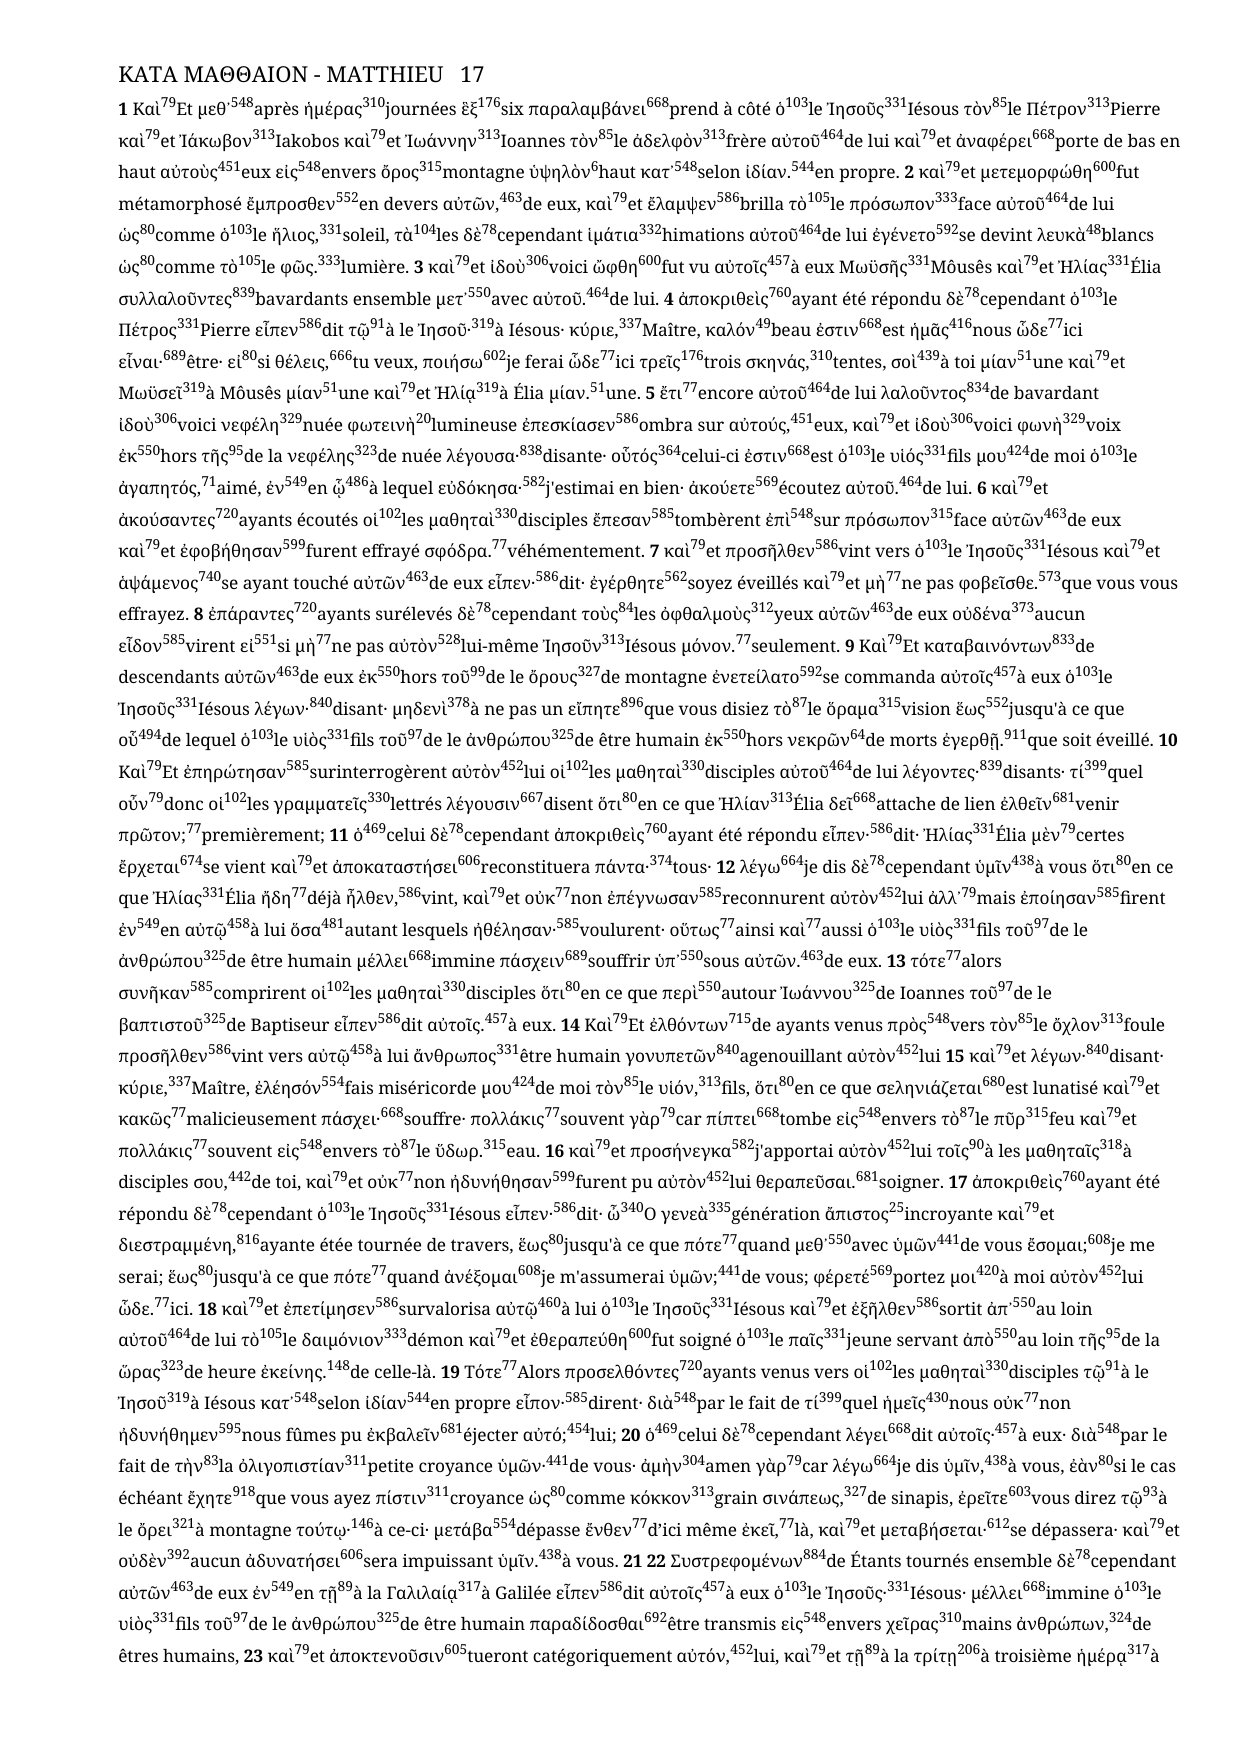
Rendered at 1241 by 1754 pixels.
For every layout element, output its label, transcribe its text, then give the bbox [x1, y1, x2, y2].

text 1 Καὶ79Et μεθ᾽548après ἡμέρας310journées ἓξ176six παραλαμβάνει668prend à côté ὁ103le Ἰησοῦς331Iésous τὸν85le Πέτρον313Pierre καὶ79et Ἰάκωβον313Iakobos καὶ79et Ἰωάννην313Ioannes τὸν85le ἀδελφὸν313frère αὐτοῦ464de lui καὶ79et ἀναφέρει668porte de bas en haut αὐτοὺς451eux εἰς548envers ὄρος315montagne ὑψηλὸν6haut κατ᾽548selon ἰδίαν.544en propre. 2 καὶ79et μετεμορφώθη600fut métamorphosé ἔμπροσθεν552en devers αὐτῶν,463de eux, καὶ79et ἔλαμψεν586brilla τὸ105le πρόσωπον333face αὐτοῦ464de lui ὡς80comme ὁ103le ἥλιος,331soleil, τὰ104les δὲ78cependant ἱμάτια332himations αὐτοῦ464de lui ἐγένετο592se devint λευκὰ48blancs ὡς80comme τὸ105le φῶς.333lumière. 3 καὶ79et ἰδοὺ306voici ὤφθη600fut vu αὐτοῖς457à eux Μωϋσῆς331Môusês καὶ79et Ἠλίας331Élia συλλαλοῦντες839bavardants ensemble μετ᾽550avec αὐτοῦ.464de lui. 4 ἀποκριθεὶς760ayant été répondu δὲ78cependant ὁ103le Πέτρος331Pierre εἶπεν586dit τῷ91à le Ἰησοῦ·319à Iésous· κύριε,337Maître, καλόν49beau ἐστιν668est ἡμᾶς416nous ὧδε77ici εἶναι·689être· εἰ80si θέλεις,666tu veux, ποιήσω602je ferai ὧδε77ici τρεῖς176trois σκηνάς,310tentes, σοὶ439à toi μίαν51une καὶ79et Μωϋσεῖ319à Môusês μίαν51une καὶ79et Ἠλίᾳ319à Élia μίαν.51une. 5 ἔτι77encore αὐτοῦ464de lui λαλοῦντος834de bavardant ἰδοὺ306voici νεφέλη329nuée φωτεινὴ20lumineuse ἐπεσκίασεν586ombra sur αὐτούς,451eux, καὶ79et ἰδοὺ306voici φωνὴ329voix ἐκ550hors τῆς95de la νεφέλης323de nuée λέγουσα·838disante· οὗτός364celui-ci ἐστιν668est ὁ103le υἱός331fils μου424de moi ὁ103le ἀγαπητός,71aimé, ἐν549en ᾧ486à lequel εὐδόκησα·582j'estimai en bien· ἀκούετε569écoutez αὐτοῦ.464de lui. 6 καὶ79et ἀκούσαντες720ayants écoutés οἱ102les μαθηταὶ330disciples ἔπεσαν585tombèrent ἐπὶ548sur πρόσωπον315face αὐτῶν463de eux καὶ79et ἐφοβήθησαν599furent effrayé σφόδρα.77véhémentement. 7 καὶ79et προσῆλθεν586vint vers ὁ103le Ἰησοῦς331Iésous καὶ79et ἁψάμενος740se ayant touché αὐτῶν463de eux εἶπεν·586dit· ἐγέρθητε562soyez éveillés καὶ79et μὴ77ne pas φοβεῖσθε.573que vous vous effrayez. 8 ἐπάραντες720ayants surélevés δὲ78cependant τοὺς84les ὀφθαλμοὺς312yeux αὐτῶν463de eux οὐδένα373aucun εἶδον585virent εἰ551si μὴ77ne pas αὐτὸν528lui-même Ἰησοῦν313Iésous μόνον.77seulement. 9 Καὶ79Et καταβαινόντων833de descendants αὐτῶν463de eux ἐκ550hors τοῦ99de le ὄρους327de montagne ἐνετείλατο592se commanda αὐτοῖς457à eux ὁ103le Ἰησοῦς331Iésous λέγων·840disant· μηδενὶ378à ne pas un εἴπητε896que vous disiez τὸ87le ὅραμα315vision ἕως552jusqu'à ce que οὗ494de lequel ὁ103le υἱὸς331fils τοῦ97de le ἀνθρώπου325de être humain ἐκ550hors νεκρῶν64de morts ἐγερθῇ.911que soit éveillé. 10 Καὶ79Et ἐπηρώτησαν585surinterrogèrent αὐτὸν452lui οἱ102les μαθηταὶ330disciples αὐτοῦ464de lui λέγοντες·839disants· τί399quel οὖν79donc οἱ102les γραμματεῖς330lettrés λέγουσιν667disent ὅτι80en ce que Ἠλίαν313Élia δεῖ668attache de lien ἐλθεῖν681venir πρῶτον;77premièrement; 11 ὁ469celui δὲ78cependant ἀποκριθεὶς760ayant été répondu εἶπεν·586dit· Ἠλίας331Élia μὲν79certes ἔρχεται674se vient καὶ79et ἀποκαταστήσει606reconstituera πάντα·374tous· 12 λέγω664je dis δὲ78cependant ὑμῖν438à vous ὅτι80en ce que Ἠλίας331Élia ἤδη77déjà ἦλθεν,586vint, καὶ79et οὐκ77non ἐπέγνωσαν585reconnurent αὐτὸν452lui ἀλλ᾽79mais ἐποίησαν585firent ἐν549en αὐτῷ458à lui ὅσα481autant lesquels ἠθέλησαν·585voulurent· οὕτως77ainsi καὶ77aussi ὁ103le υἱὸς331fils τοῦ97de le ἀνθρώπου325de être humain μέλλει668immine πάσχειν689souffrir ὑπ᾽550sous αὐτῶν.463de eux. 13 τότε77alors συνῆκαν585comprirent οἱ102les μαθηταὶ330disciples ὅτι80en ce que περὶ550autour Ἰωάννου325de Ioannes τοῦ97de le βαπτιστοῦ325de Baptiseur εἶπεν586dit αὐτοῖς.457à eux. 14 Καὶ79Et ἐλθόντων715de ayants venus πρὸς548vers τὸν85le ὄχλον313foule προσῆλθεν586vint vers αὐτῷ458à lui ἄνθρωπος331être humain γονυπετῶν840agenouillant αὐτὸν452lui 15 καὶ79et λέγων·840disant· κύριε,337Maître, ἐλέησόν554fais miséricorde μου424de moi τὸν85le υἱόν,313fils, ὅτι80en ce que σεληνιάζεται680est lunatisé καὶ79et κακῶς77malicieusement πάσχει·668souffre· πολλάκις77souvent γὰρ79car πίπτει668tombe εἰς548envers τὸ87le πῦρ315feu καὶ79et πολλάκις77souvent εἰς548envers τὸ87le ὕδωρ.315eau. 16 καὶ79et προσήνεγκα582j'apportai αὐτὸν452lui τοῖς90à les μαθηταῖς318à disciples σου,442de toi, καὶ79et οὐκ77non ἠδυνήθησαν599furent pu αὐτὸν452lui θεραπεῦσαι.681soigner. 17 ἀποκριθεὶς760ayant été répondu δὲ78cependant ὁ103le Ἰησοῦς331Iésous εἶπεν·586dit· ὦ340O γενεὰ335génération ἄπιστος25incroyante καὶ79et διεστραμμένη,816ayante étée tournée de travers, ἕως80jusqu'à ce que πότε77quand μεθ᾽550avec ὑμῶν441de vous ἔσομαι;608je me serai; ἕως80jusqu'à ce que πότε77quand ἀνέξομαι608je m'assumerai ὑμῶν;441de vous; φέρετέ569portez μοι420à moi αὐτὸν452lui ὧδε.77ici. 18 καὶ79et ἐπετίμησεν586survalorisa αὐτῷ460à lui ὁ103le Ἰησοῦς331Iésous καὶ79et ἐξῆλθεν586sortit ἀπ᾽550au loin αὐτοῦ464de lui τὸ105le δαιμόνιον333démon καὶ79et ἐθεραπεύθη600fut soigné ὁ103le παῖς331jeune servant ἀπὸ550au loin τῆς95de la ὥρας323de heure ἐκείνης.148de celle-là. 19 Τότε77Alors προσελθόντες720ayants venus vers οἱ102les μαθηταὶ330disciples τῷ91à le Ἰησοῦ319à Iésous κατ᾽548selon ἰδίαν544en propre εἶπον·585dirent· διὰ548par le fait de τί399quel ἡμεῖς430nous οὐκ77non ἠδυνήθημεν595nous fûmes pu ἐκβαλεῖν681éjecter αὐτό;454lui; 20 ὁ469celui δὲ78cependant λέγει668dit αὐτοῖς·457à eux· διὰ548par le fait de τὴν83la ὀλιγοπιστίαν311petite croyance ὑμῶν·441de vous· ἀμὴν304amen γὰρ79car λέγω664je dis ὑμῖν,438à vous, ἐὰν80si le cas échéant ἔχητε918que vous ayez πίστιν311croyance ὡς80comme κόκκον313grain σινάπεως,327de sinapis, ἐρεῖτε603vous direz τῷ93à le ὄρει321à montagne τούτῳ·146à ce-ci· μετάβα554dépasse ἔνθεν77d’ici même ἐκεῖ,77là, καὶ79et μεταβήσεται·612se dépassera· καὶ79et οὐδὲν392aucun ἀδυνατήσει606sera impuissant ὑμῖν.438à vous. 21 22 Συστρεφομένων884de Étants tournés ensemble δὲ78cependant αὐτῶν463de eux ἐν549en τῇ89à la Γαλιλαίᾳ317à Galilée εἶπεν586dit αὐτοῖς457à eux ὁ103le Ἰησοῦς·331Iésous· μέλλει668immine ὁ103le υἱὸς331fils τοῦ97de le ἀνθρώπου325de être humain παραδίδοσθαι692être transmis εἰς548envers χεῖρας310mains ἀνθρώπων,324de êtres humains, 23 καὶ79et ἀποκτενοῦσιν605tueront catégoriquement αὐτόν,452lui, καὶ79et τῇ89à la τρίτῃ206à troisième ἡμέρᾳ317à journée ἐγερθήσεται.619sera éveillé. καὶ79et ἐλυπήθησαν599furent attristé σφόδρα.77véhémentement. 24 Ἐλθόντων715de Ayants venus δὲ78cependant αὐτῶν463de eux εἰς548envers Καφαρναοὺμ311Kapharnaoum προσῆλθον585vinrent vers οἱ363ceux τὰ86les δίδραχμα314didrachmes λαμβάνοντες839prenants τῷ91à le Πέτρῳ319à Pierre καὶ79et εἶπαν·585dirent· ὁ103le διδάσκαλος331enseignant ὑμῶν441de vous οὐ340non τελεῖ668achève [τὰ]86[les] δίδραχμα;314didrachmes; 25 λέγει·668dit· ναί.304oui. καὶ79et ἐλθόντα707ayant venu εἰς548envers τὴν83la οἰκίαν311maison d'habitation προέφθασεν586devança avant αὐτὸν452lui ὁ103le Ἰησοῦς331Iésous λέγων·840disant· τί412quel σοι439à toi δοκεῖ,668estime, Σίμων;337Simon; οἱ102les βασιλεῖς330rois τῆς95de la γῆς323de terre ἀπὸ550au loin τίνων404de quels λαμβάνουσιν667prennent τέλη314achèvements ἢ79ou κῆνσον;313cens; ἀπὸ550au loin τῶν96de les υἱῶν324de fils αὐτῶν463de eux ἢ79ou ἀπὸ550au loin τῶν96de les ἀλλοτρίων;64de d'autruis; 26 εἰπόντος716de ayant dit δέ·78cependant· ἀπὸ550au loin τῶν96de les ἀλλοτρίων,64de d'autruis, ἔφη625déclarait αὐτῷ458à lui ὁ103le Ἰησοῦς·331Iésous· ἄρα77par conséquent γε340du moins ἐλεύθεροί46libres εἰσιν667sont οἱ102les υἱοί.330fils. 27 ἵνα80afin que δὲ78cependant μὴ77ne pas σκανδαλίσωμεν894que nous scandalisions αὐτούς,451eux, πορευθεὶς760ayant été allé εἰς548envers θάλασσαν311mer βάλε554jette ἄγκιστρον315hameçon καὶ79et τὸν85le ἀναβάντα707ayant monté πρῶτον202premier ἰχθὺν313poisson ἆρον,554lève, καὶ79et ἀνοίξας721ayant ouvert τὸ87le στόμα315bouche αὐτοῦ464de lui εὑρήσεις604tu trouveras στατῆρα·313statère· ἐκεῖνον346celui-là λαβὼν721ayant pris δὸς554donne αὐτοῖς457à eux ἀντὶ550contre ἐμοῦ424de moi καὶ79et σοῦ.442de toi. [118, 93, 1181, 1667]
text ΚΑΤΑ ΜΑΘΘΑΙΟΝ - MATTHIEU 17 [118, 59, 1181, 89]
